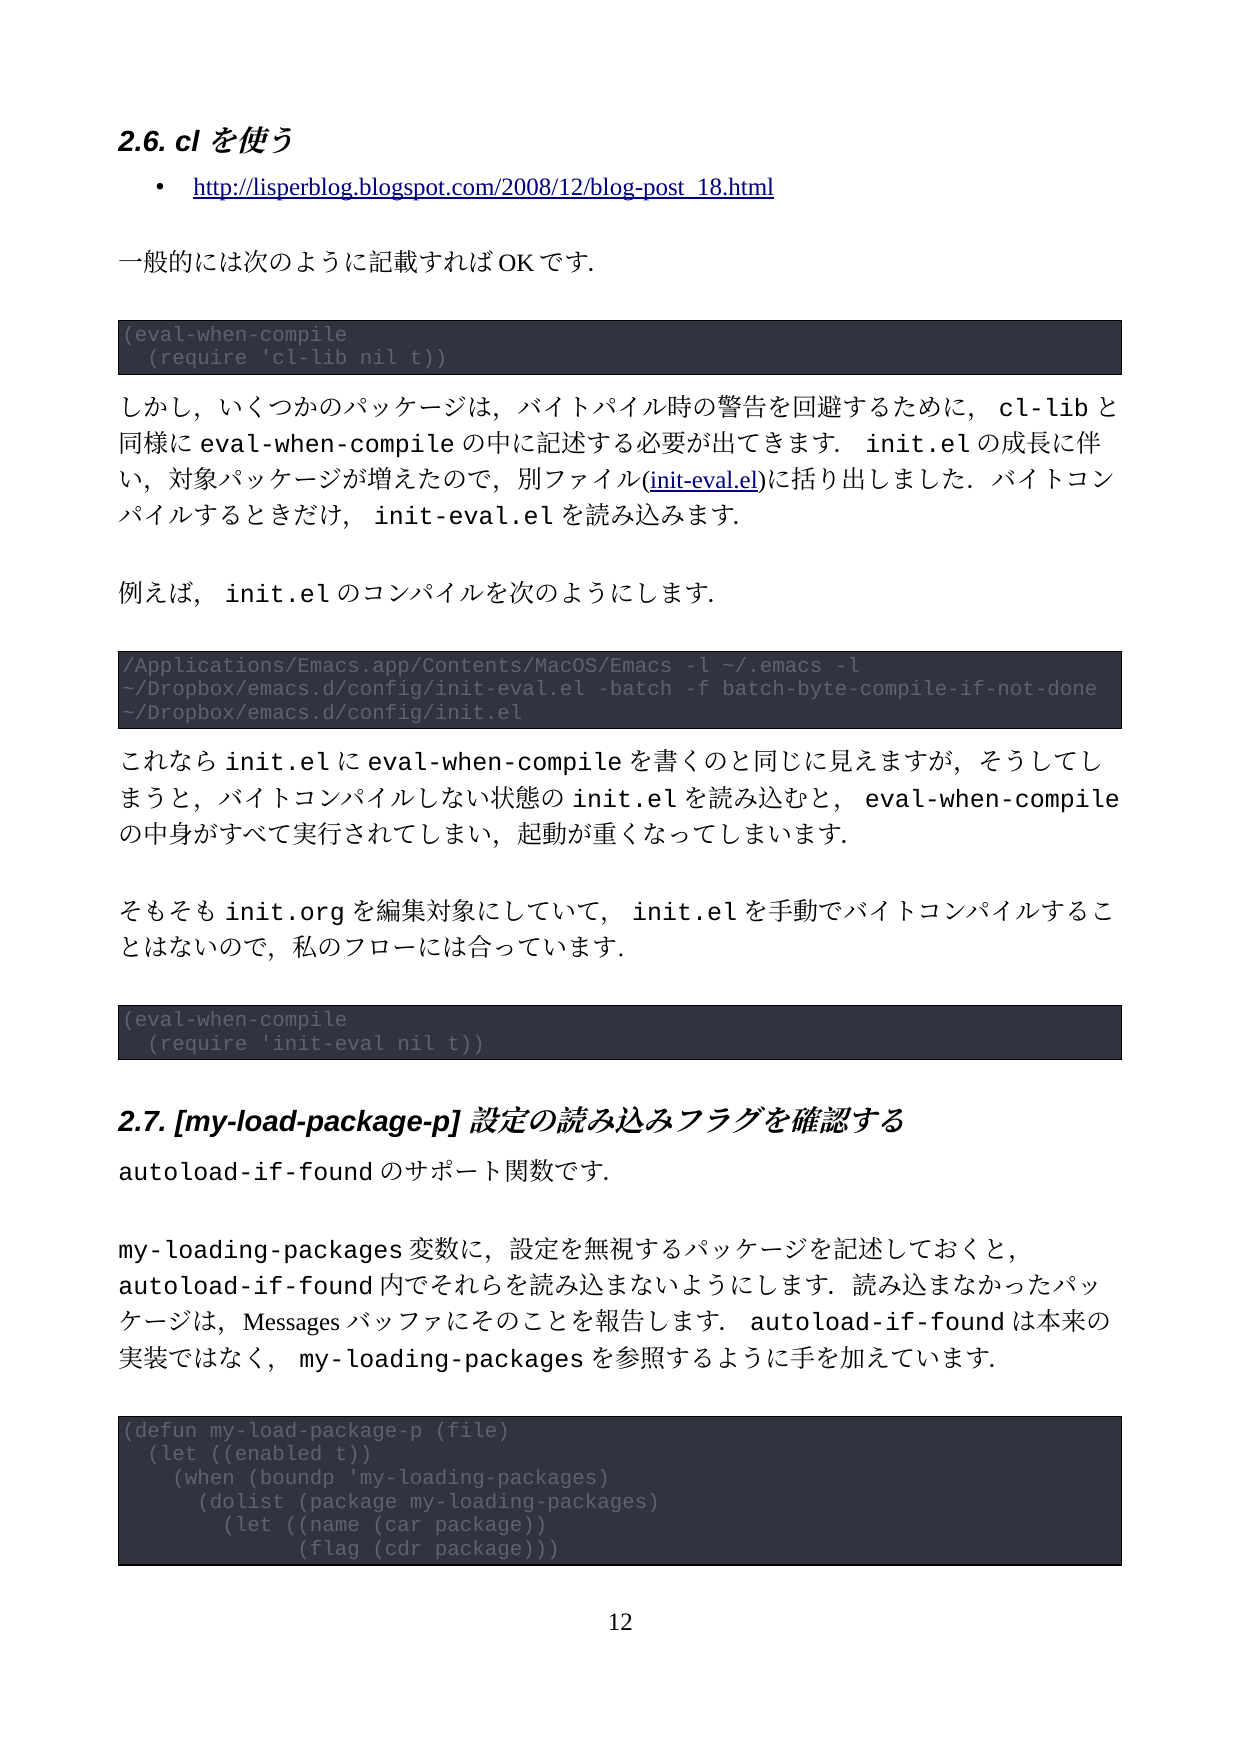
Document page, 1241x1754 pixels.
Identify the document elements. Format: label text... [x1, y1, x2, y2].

text (eval-when-compile [119, 1006, 1121, 1029]
text 例えば， init.el のコンパイルを次のようにします． [118, 573, 1122, 638]
text しかし，いくつかのパッケージは，バイトパイル時の警告を回避するために， cl-lib と同様に eval-when-compile の中に記述する必要が出てきます． init.el の成長に伴い，対象パッケージが増えたので，別ファイル(init-eval.el)に括り出しました．バイトコンパイルするときだけ， init-eval.el を読み込みます． [118, 387, 1122, 561]
text /Applications/Emacs.app/Contents/MacOS/Emacs -l ~/.emacs -l ~/Dropbox/emacs.d/config/init-eval.el -batch -f batch-byte-compile-if-not-done ~/Dropbox/emacs.d/config/init.el [119, 652, 1121, 728]
text 一般的には次のように記載すればOKです． [118, 242, 1122, 307]
text (defun my-load-package-p (file) [119, 1417, 1121, 1439]
text my-loading-packages 変数に，設定を無視するパッケージを記述しておくと， autoload-if-found 内でそれらを読み込まないようにします．読み込まなかったパッケージは，Messages バッファにそのことを報告します． autoload-if-found は本来の実装ではなく， my-loading-packages を参照するように手を加えています． [118, 1229, 1122, 1403]
text (let ((name (car package)) [119, 1510, 1121, 1534]
text (require 'init-eval nil t)) [119, 1029, 1121, 1059]
text (let ((enabled t)) [119, 1439, 1121, 1463]
text (require 'cl-lib nil t)) [119, 343, 1121, 374]
list http://lisperblog.blogspot.com/2008/12/blog-post_18.html [156, 172, 1122, 230]
text (flag (cdr package))) [119, 1534, 1121, 1564]
text (when (boundp 'my-loading-packages) [119, 1463, 1121, 1487]
text autoload-if-found のサポート関数です． [118, 1152, 1122, 1217]
subtitle [my-load-package-p] 設定の読み込みフラグを確認する [118, 1098, 1122, 1139]
text (dolist (package my-loading-packages) [119, 1487, 1121, 1510]
text これなら init.el に eval-when-compile を書くのと同じに見えますが，そうしてしまうと，バイトコンパイルしない状態の init.el を読み込むと， eval-when-compile の中身がすべて実行されてしまい，起動が重くなってしまいます． [118, 742, 1122, 879]
subtitle cl を使う [118, 118, 1122, 160]
text そもそも init.org を編集対象にしていて， init.el を手動でバイトコンパイルすることはないので，私のフローには合っています. [118, 892, 1122, 993]
text (eval-when-compile [119, 321, 1121, 343]
